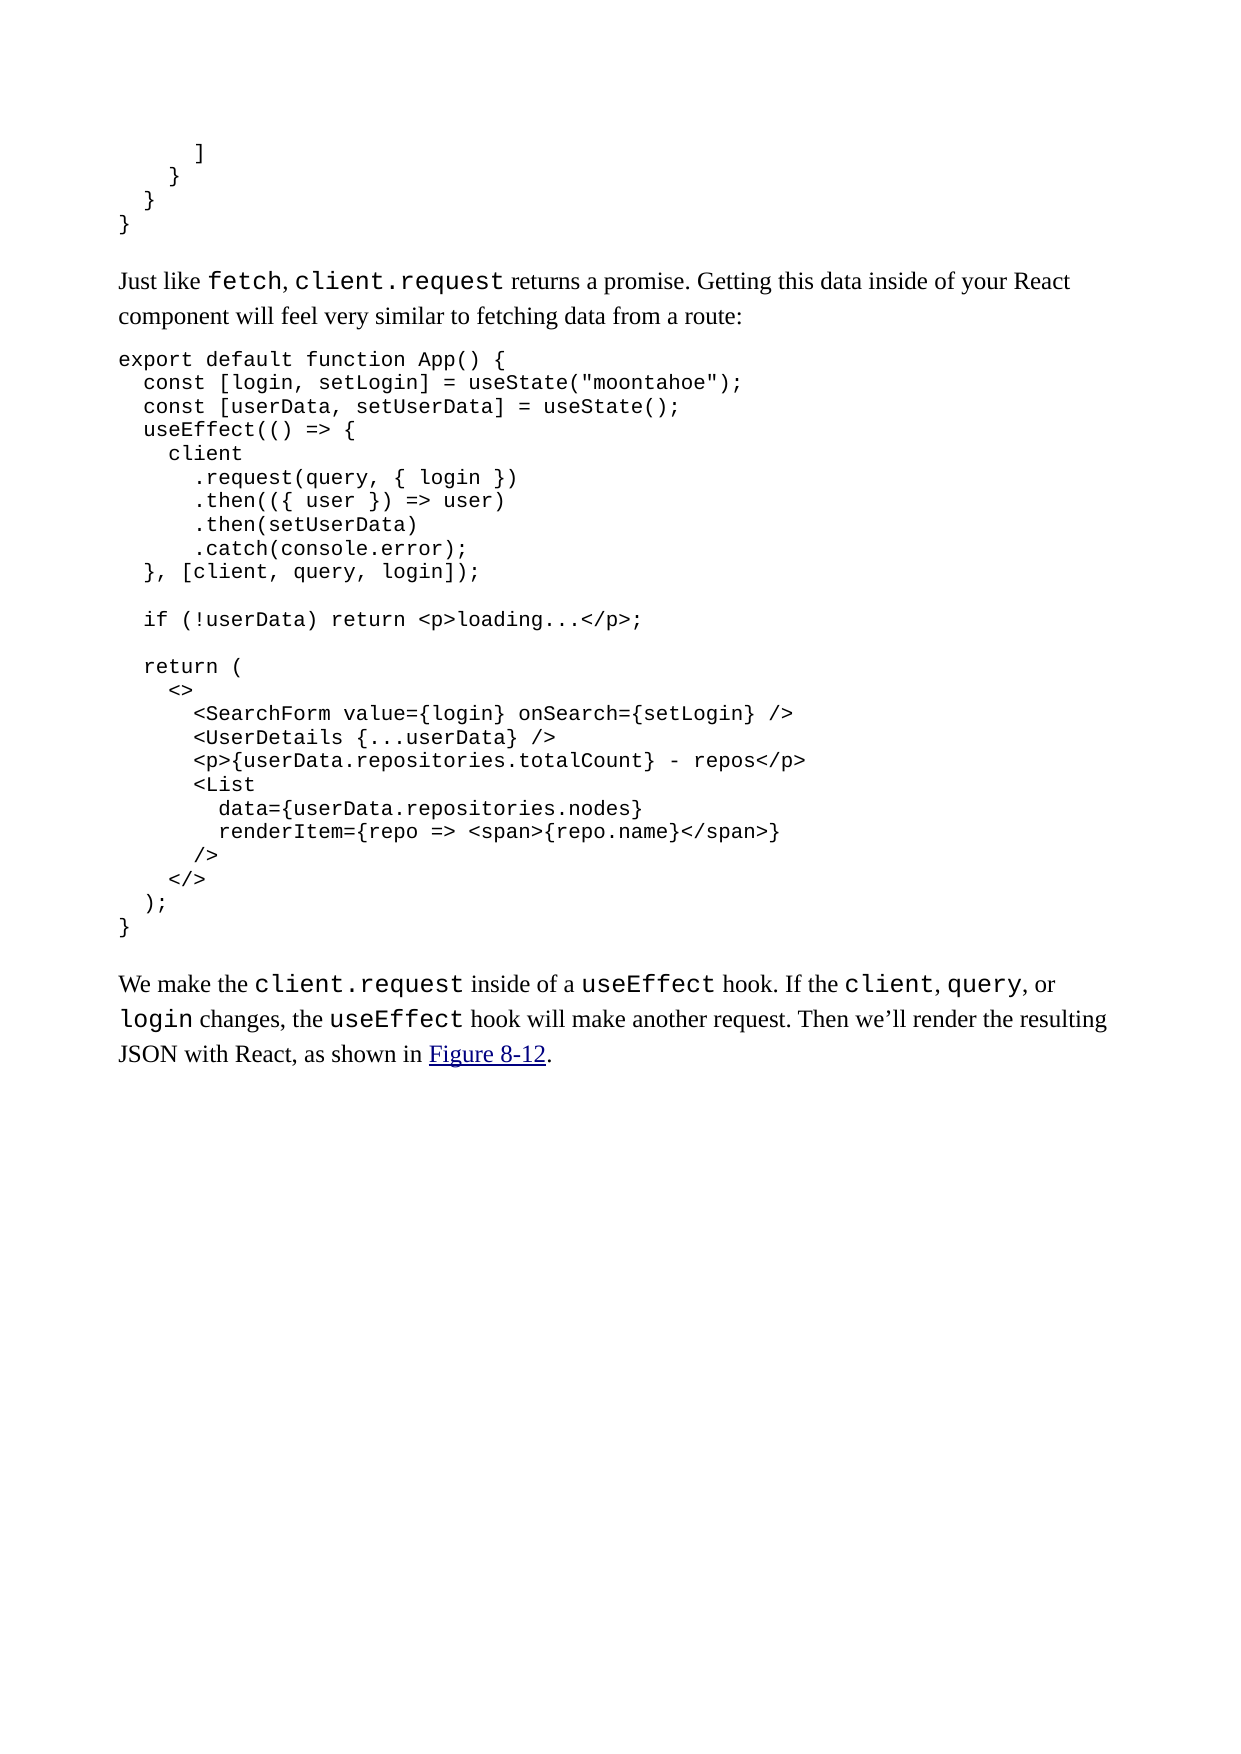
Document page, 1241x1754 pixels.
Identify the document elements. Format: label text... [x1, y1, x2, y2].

text client [118, 443, 1122, 467]
text <p>{userData.repositories.totalCount} - repos</p> [118, 751, 1122, 774]
text <UserDetails {...userData} /> [118, 727, 1122, 751]
text ); [118, 892, 1122, 916]
text .request(query, { login }) [118, 467, 1122, 490]
text Just like fetch, client.request returns a promise. Getting this data inside of your React component will feel very similar to fetching data from a route: [118, 266, 1122, 330]
text .then(setUserData) [118, 514, 1122, 538]
text </> [118, 869, 1122, 892]
text /> [118, 845, 1122, 869]
text const [login, setLogin] = useState("moontahoe"); [118, 372, 1122, 396]
text .catch(console.error); [118, 538, 1122, 561]
text }, [client, query, login]); [118, 561, 1122, 585]
text } [118, 189, 1122, 213]
text <> [118, 679, 1122, 703]
text <List [118, 774, 1122, 798]
text } [118, 916, 1122, 940]
text } [118, 213, 1122, 236]
text ] [118, 142, 1122, 165]
text useEffect(() => { [118, 419, 1122, 443]
text renderItem={repo => <span>{repo.name}</span>} [118, 821, 1122, 845]
text We make the client.request inside of a useEffect hook. If the client, query, or login changes, the useEffect hook will make another request. Then we’ll render the resulting JSON with React, as shown in Figure 8-12. [118, 969, 1122, 1068]
text } [118, 165, 1122, 189]
text .then(({ user }) => user) [118, 490, 1122, 514]
text const [userData, setUserData] = useState(); [118, 396, 1122, 419]
text if (!userData) return <p>loading...</p>; [118, 609, 1122, 632]
text export default function App() { [118, 348, 1122, 372]
text return ( [118, 656, 1122, 679]
text data={userData.repositories.nodes} [118, 798, 1122, 821]
text <SearchForm value={login} onSearch={setLogin} /> [118, 703, 1122, 727]
